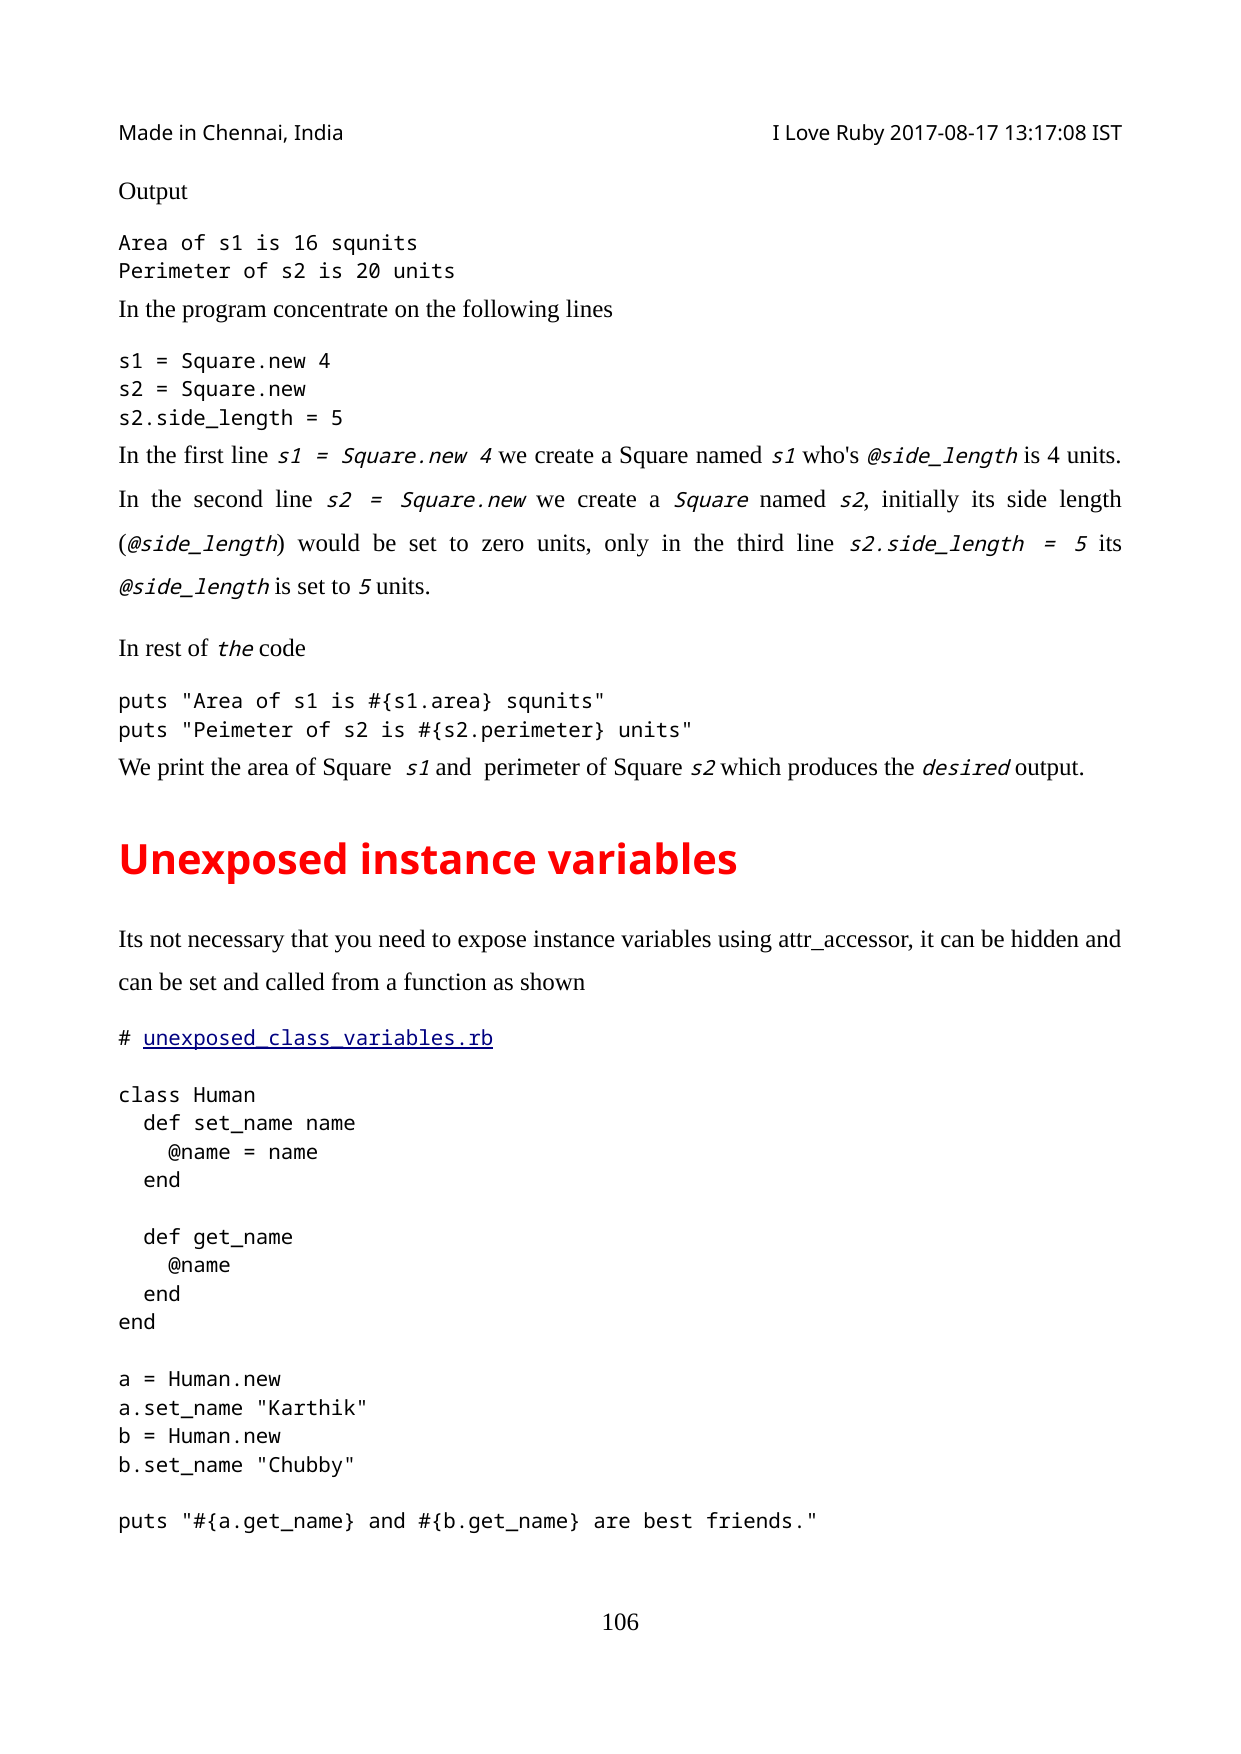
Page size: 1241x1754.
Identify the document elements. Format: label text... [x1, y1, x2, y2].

text end [118, 1279, 1122, 1307]
text a = Human.new [118, 1364, 1122, 1393]
text We print the area of Square s1 and perimeter of Square s2 which produces the desired output. [118, 752, 1122, 782]
text def get_name [118, 1222, 1122, 1251]
text In the program concentrate on the following lines [118, 294, 1122, 322]
text In the first line s1 = Square.new 4 we create a Square named s1 who's @side_length is 4 units. In the second line s2 = Square.new we create a Square named s2, initially its side length (@side_length) would be set to zero units, only in the third line s2.side_length = 5 its @side_length is set to 5 units. [118, 440, 1122, 601]
text end [118, 1307, 1122, 1336]
text puts "Area of s1 is #{s1.area} squnits" [118, 686, 1122, 715]
text @name [118, 1251, 1122, 1279]
text s1 = Square.new 4 [118, 346, 1122, 374]
text def set_name name [118, 1108, 1122, 1137]
text In rest of the code [118, 633, 1122, 663]
text @name = name [118, 1137, 1122, 1165]
text puts "Peimeter of s2 is #{s2.perimeter} units" [118, 715, 1122, 743]
text class Human [118, 1080, 1122, 1108]
text # unexposed_class_variables.rb [118, 1023, 1122, 1052]
subtitle Unexposed instance variables [118, 830, 1122, 887]
text Output [118, 176, 1122, 205]
text b.set_name "Chubby" [118, 1450, 1122, 1478]
text s2 = Square.new [118, 374, 1122, 403]
text s2.side_length = 5 [118, 403, 1122, 431]
text Area of s1 is 16 squnits [118, 228, 1122, 256]
text Perimeter of s2 is 20 units [118, 256, 1122, 285]
text end [118, 1165, 1122, 1194]
text puts "#{a.get_name} and #{b.get_name} are best friends." [118, 1507, 1122, 1535]
text a.set_name "Karthik" [118, 1393, 1122, 1421]
text b = Human.new [118, 1421, 1122, 1450]
text Its not necessary that you need to expose instance variables using attr_accessor, it can be hidden and can be set and called from a function as shown [118, 924, 1122, 996]
